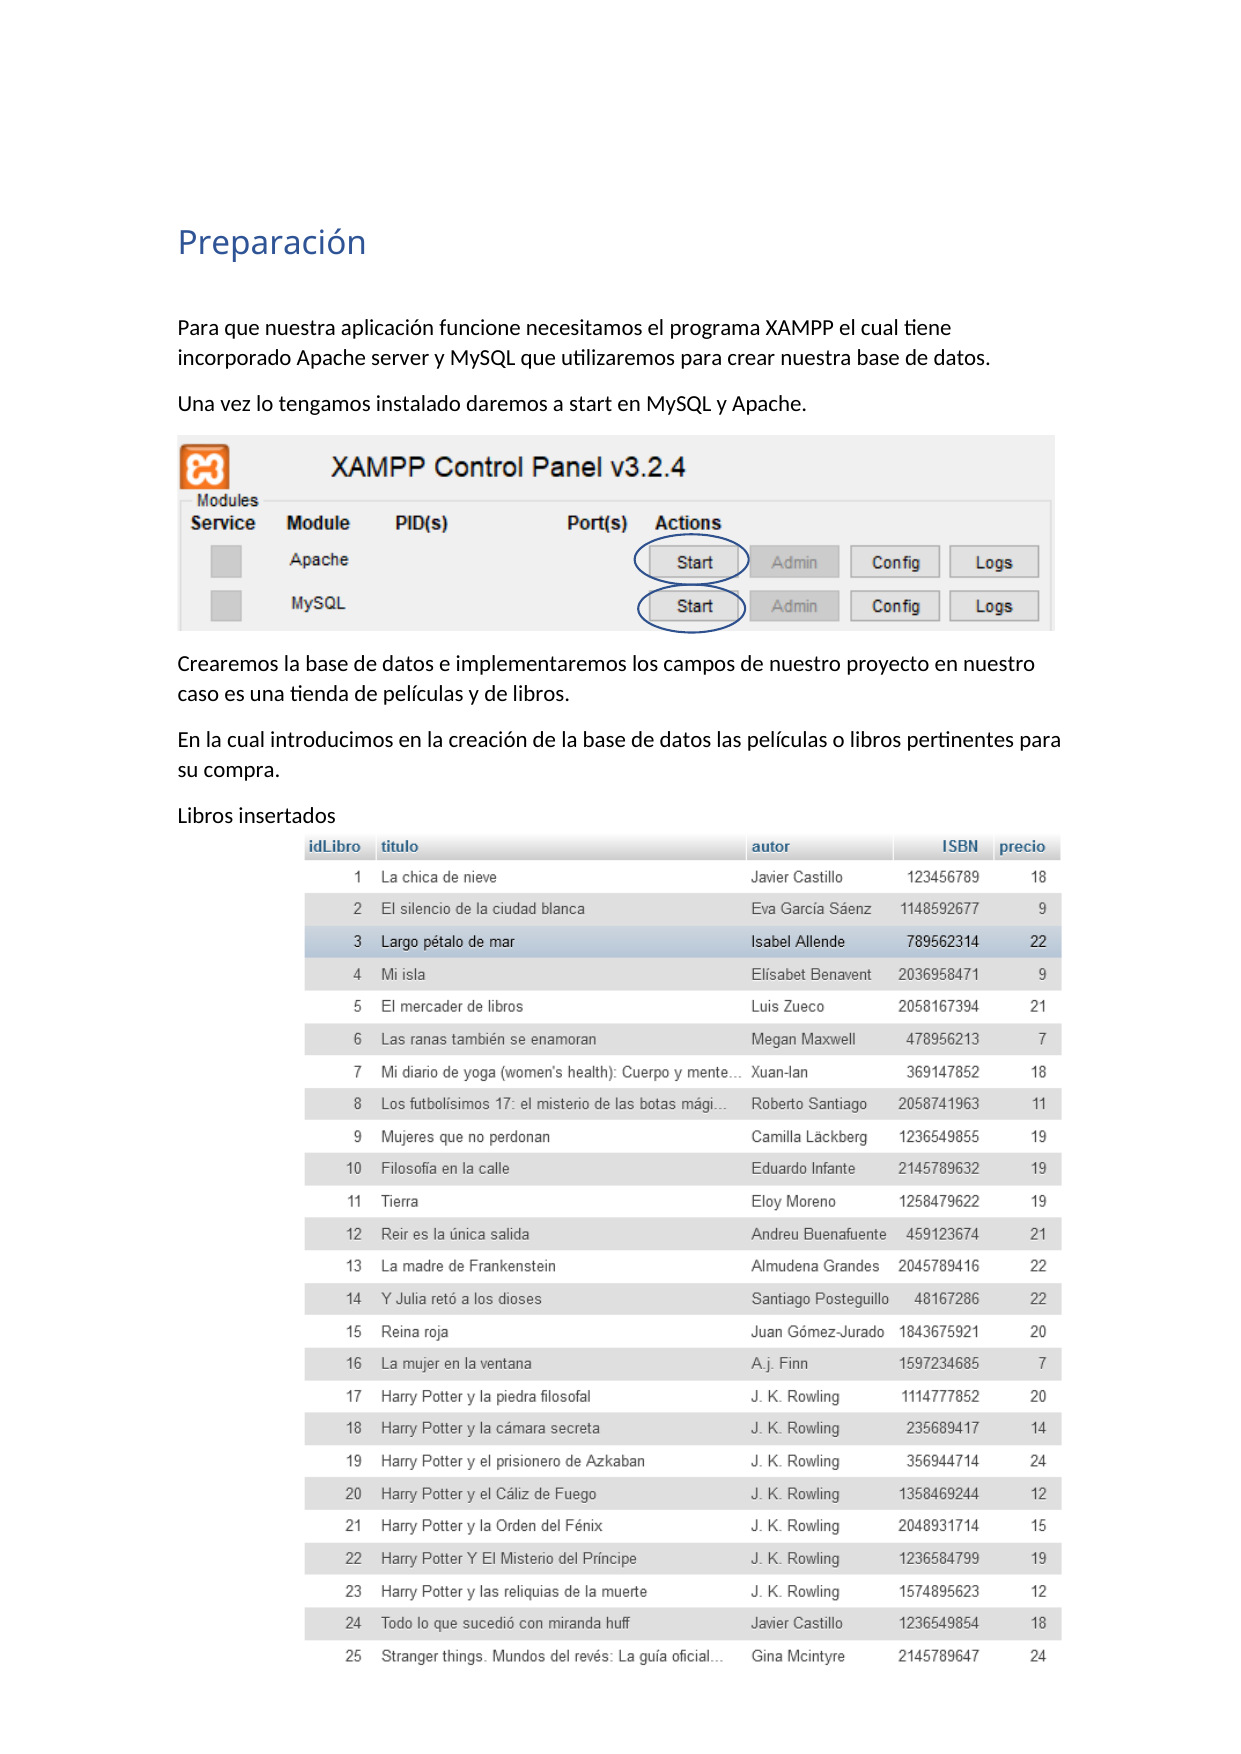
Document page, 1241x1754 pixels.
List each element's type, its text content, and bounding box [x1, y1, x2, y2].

text Para que nuestra aplicación funcione necesitamos el programa XAMPP el cual tiene incorporado Apache server y MySQL que utilizaremos para crear nuestra base de datos. [177, 313, 1063, 371]
text Una vez lo tengamos instalado daremos a start en MySQL y Apache. [177, 389, 1063, 417]
text En la cual introducimos en la creación de la base de datos las películas o libros pertinentes para su compra. [177, 725, 1063, 783]
text Libros insertados [177, 801, 1063, 829]
text Crearemos la base de datos e implementaremos los campos de nuestro proyecto en nuestro caso es una tienda de películas y de libros. [177, 649, 1063, 707]
subtitle Preparación [177, 219, 1063, 264]
